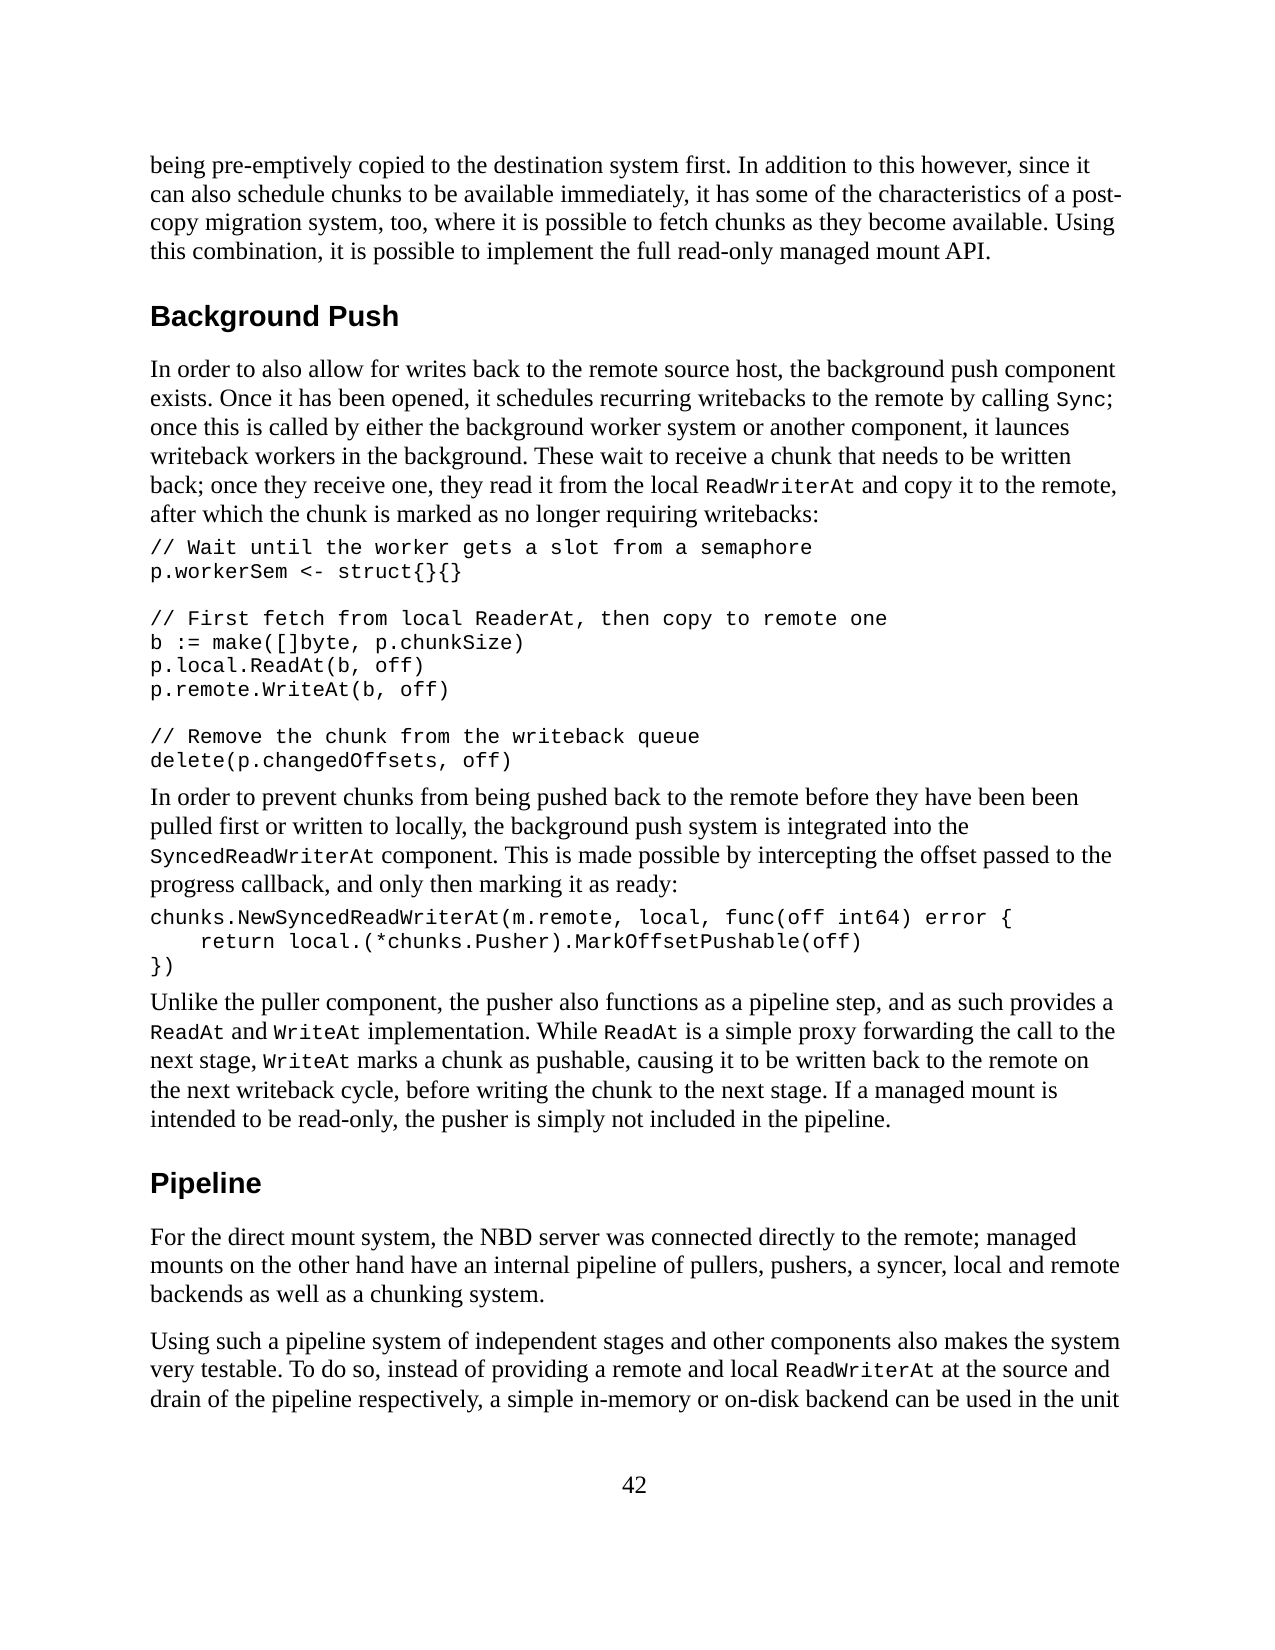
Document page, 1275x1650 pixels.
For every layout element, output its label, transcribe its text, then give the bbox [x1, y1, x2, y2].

text // Remove the chunk from the writeback queue [150, 726, 1125, 750]
text In order to prevent chunks from being pushed back to the remote before they have been been pulled first or written to locally, the background push system is integrated into the SyncedReadWriterAt component. This is made possible by intercepting the offset passed to the progress callback, and only then marking it as ready: [150, 782, 1125, 898]
text being pre-emptively copied to the destination system first. In addition to this however, since it can also schedule chunks to be available immediately, it has some of the characteristics of a post-copy migration system, too, where it is possible to fetch chunks as they become available. Using this combination, it is possible to implement the full read-only managed mount API. [150, 150, 1125, 265]
text Using such a pipeline system of independent stages and other components also makes the system very testable. To do so, instead of providing a remote and local ReadWriterAt at the source and drain of the pipeline respectively, a simple in-memory or on-disk backend can be used in the unit [150, 1326, 1125, 1413]
text p.workerSem <- struct{}{} [150, 561, 1125, 584]
text delete(p.changedOffsets, off) [150, 750, 1125, 773]
text p.remote.WriteAt(b, off) [150, 679, 1125, 703]
text // Wait until the worker gets a slot from a semaphore [150, 537, 1125, 561]
text p.local.ReadAt(b, off) [150, 655, 1125, 679]
text }) [150, 954, 1125, 978]
text For the direct mount system, the NBD server was connected directly to the remote; managed mounts on the other hand have an internal pipeline of pullers, pushers, a syncer, local and remote backends as well as a chunking system. [150, 1222, 1125, 1308]
text chunks.NewSyncedReadWriterAt(m.remote, local, func(off int64) error { [150, 907, 1125, 931]
text b := make([]byte, p.chunkSize) [150, 632, 1125, 655]
text return local.(*chunks.Pusher).MarkOffsetPushable(off) [150, 931, 1125, 954]
text // First fetch from local ReaderAt, then copy to remote one [150, 608, 1125, 632]
subtitle Pipeline [150, 1167, 1125, 1200]
text In order to also allow for writes back to the remote source host, the background push component exists. Once it has been opened, it schedules recurring writebacks to the remote by calling Sync; once this is called by either the background worker system or another component, it launces writeback workers in the background. These wait to receive a chunk that needs to be written back; once they receive one, they read it from the local ReadWriterAt and copy it to the remote, after which the chunk is marked as no longer requiring writebacks: [150, 354, 1125, 528]
text Unlike the puller component, the pusher also functions as a pipeline step, and as such provides a ReadAt and WriteAt implementation. While ReadAt is a simple proxy forwarding the call to the next stage, WriteAt marks a chunk as pushable, causing it to be written back to the remote on the next writeback cycle, before writing the chunk to the next stage. If a managed mount is intended to be read-only, the pusher is simply not included in the pipeline. [150, 987, 1125, 1133]
subtitle Background Push [150, 299, 1125, 332]
